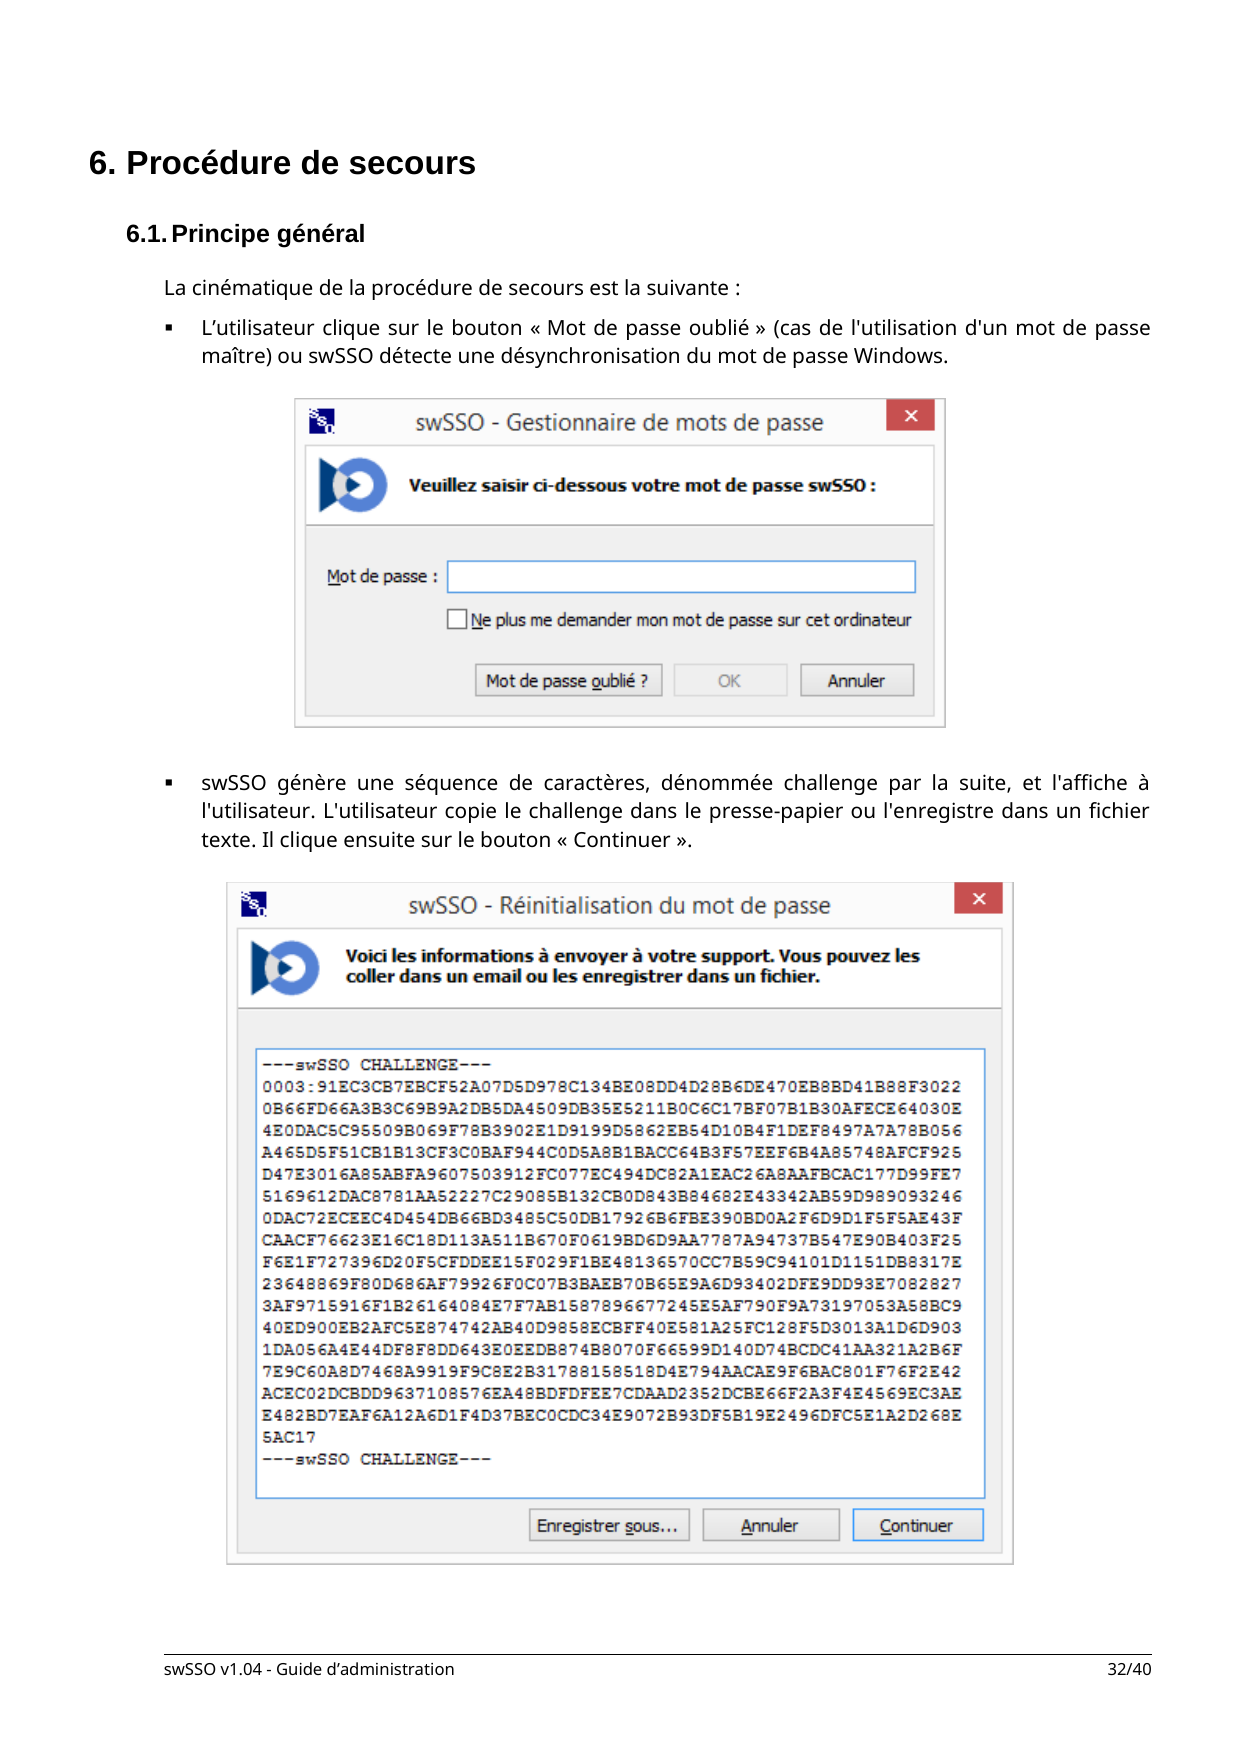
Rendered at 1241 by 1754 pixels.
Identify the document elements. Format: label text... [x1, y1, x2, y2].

subtitle Principe général [126, 219, 1152, 248]
text La cinématique de la procédure de secours est la suivante : [164, 273, 1152, 301]
list L’utilisateur clique sur le bouton « Mot de passe oublié » (cas de l'utilisation d'un mot de passe maître) ou swSSO détecte une désynchronisation du mot de passe Windows. [164, 313, 1152, 370]
subtitle Procédure de secours [89, 143, 1152, 182]
list swSSO génère une séquence de caractères, dénommée challenge par la suite, et l'affiche à l'utilisateur. L'utilisateur copie le challenge dans le presse-papier ou l'enregistre dans un fichier texte. Il clique ensuite sur le bouton « Continuer ». [164, 768, 1152, 853]
picture [226, 882, 1014, 1565]
picture [294, 398, 946, 728]
